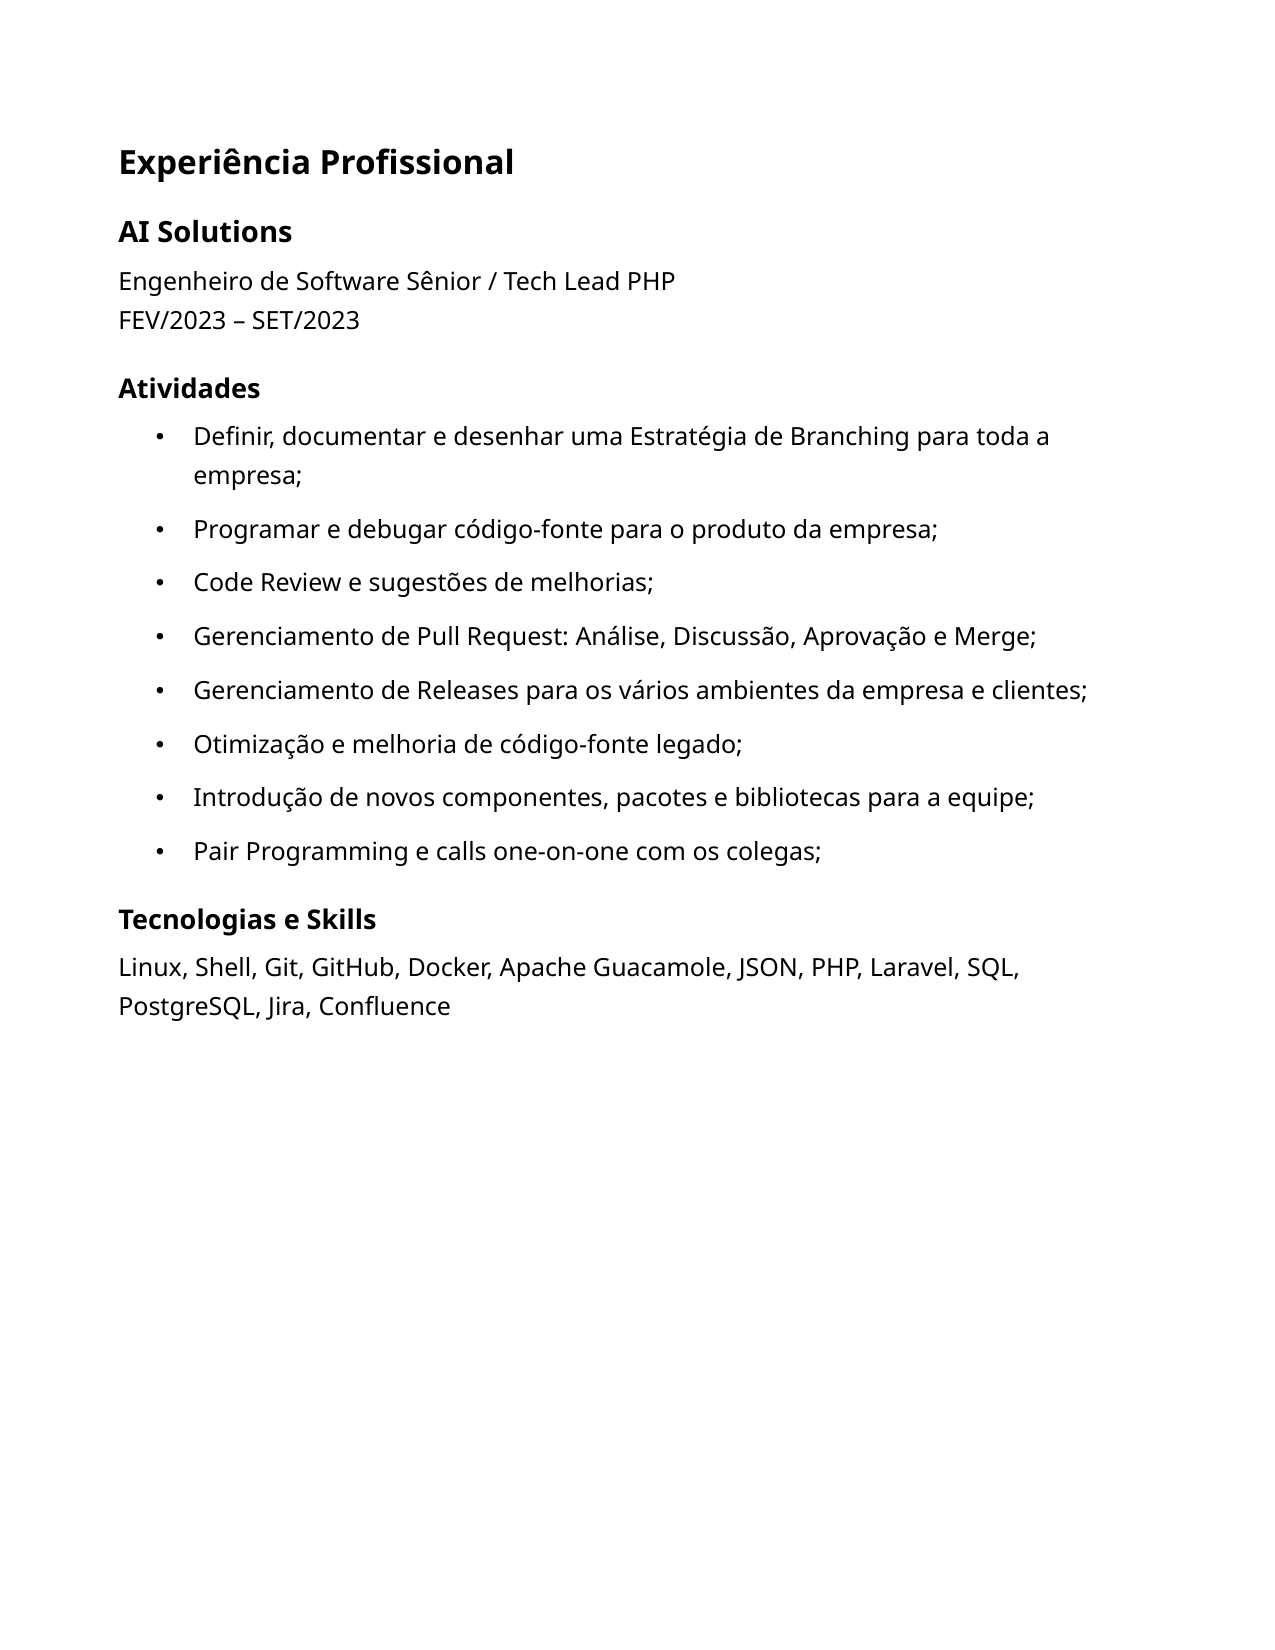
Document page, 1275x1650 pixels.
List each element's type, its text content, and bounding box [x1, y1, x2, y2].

list Otimização e melhoria de código-fonte legado; [156, 726, 1157, 760]
list Programar e debugar código-fonte para o produto da empresa; [156, 511, 1157, 545]
subtitle Experiência Profissional [118, 139, 1157, 184]
list Code Review e sugestões de melhorias; [156, 565, 1157, 599]
text Linux, Shell, Git, GitHub, Docker, Apache Guacamole, JSON, PHP, Laravel, SQL, PostgreSQL, Jira, Confluence [118, 949, 1157, 1023]
list Gerenciamento de Releases para os vários ambientes da empresa e clientes; [156, 673, 1157, 707]
text Engenheiro de Software Sênior / Tech Lead PHP FEV/2023 – SET/2023 [118, 264, 1157, 337]
list Introdução de novos componentes, pacotes e bibliotecas para a equipe; [156, 780, 1157, 814]
subtitle AI Solutions [118, 211, 1157, 251]
subtitle Tecnologias e Skills [118, 900, 1157, 937]
list Definir, documentar e desenhar uma Estratégia de Branching para toda a empresa; [156, 418, 1157, 492]
list Pair Programming e calls one-on-one com os colegas; [156, 834, 1157, 868]
list Gerenciamento de Pull Request: Análise, Discussão, Aprovação e Merge; [156, 619, 1157, 653]
subtitle Atividades [118, 369, 1157, 406]
